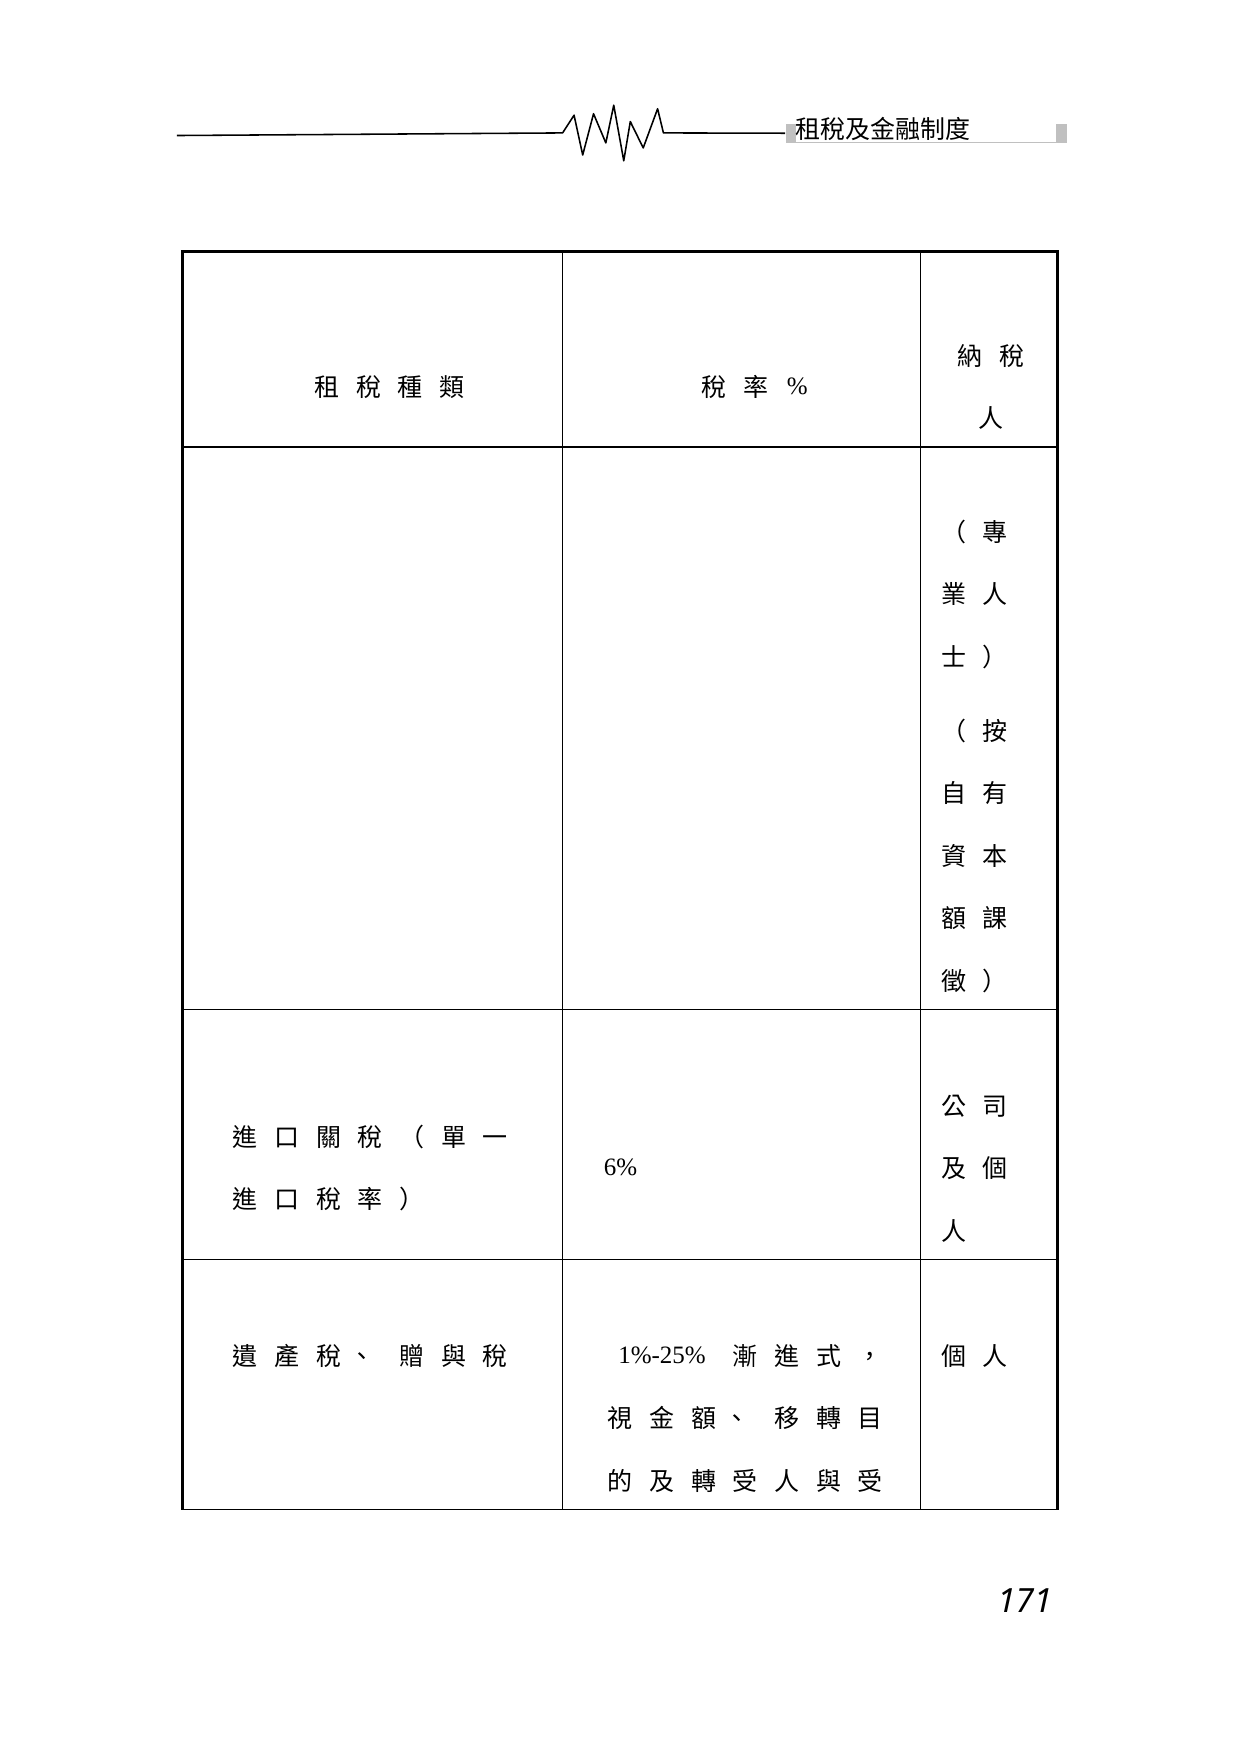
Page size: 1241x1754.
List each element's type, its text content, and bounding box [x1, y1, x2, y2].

table_cell 遺產稅、贈與稅 [184, 1260, 562, 1508]
table_cell [184, 448, 562, 1008]
table_cell 進口關稅（單一進口稅率） [184, 1010, 562, 1258]
table_header 稅率% [563, 253, 920, 446]
table_cell 個人 [921, 1260, 1056, 1508]
table_cell 6% [563, 1010, 920, 1258]
table_header 租稅種類 [184, 253, 562, 446]
table_header 納稅人 [921, 253, 1056, 446]
table_cell [563, 448, 920, 1008]
table_cell 1%-25%漸進式，視金額、移轉目的及轉受人與受 [563, 1260, 920, 1508]
table_cell 公司及個人 [921, 1010, 1056, 1258]
table_cell （專業人士） （按自有資本額課徵） [921, 448, 1056, 1008]
